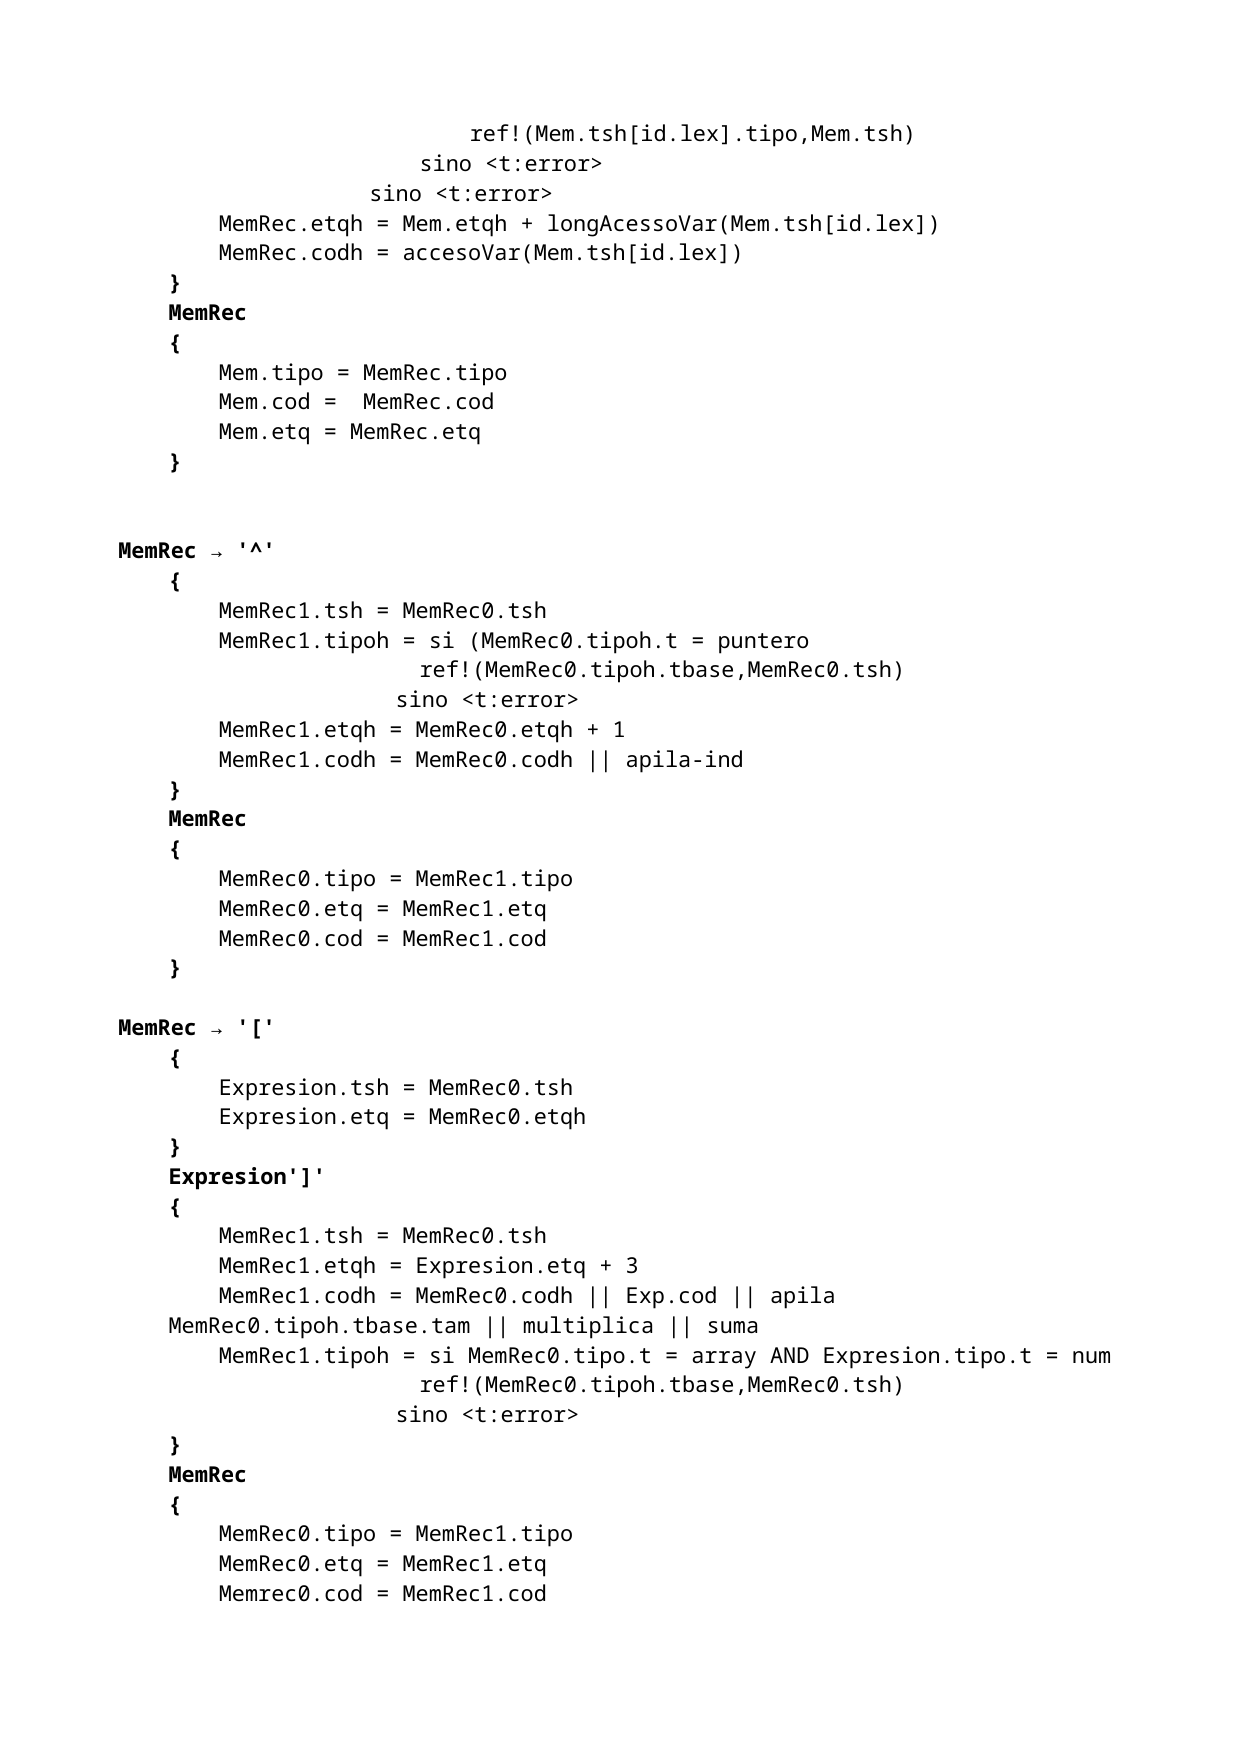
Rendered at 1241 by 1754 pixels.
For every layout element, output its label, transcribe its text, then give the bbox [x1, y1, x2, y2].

text sino <t:error> [168, 684, 1122, 714]
text sino <t:error> [168, 1399, 1122, 1429]
text MemRec [168, 1459, 1122, 1488]
text MemRec.etqh = Mem.etqh + longAcessoVar(Mem.tsh[id.lex]) [168, 207, 1122, 237]
text MemRec1.tipoh = si (MemRec0.tipoh.t = puntero [168, 624, 1122, 654]
text MemRec1.etqh = MemRec0.etqh + 1 [168, 714, 1122, 744]
text Expresion.etq = MemRec0.etqh [168, 1101, 1122, 1131]
text Mem.cod = MemRec.cod [118, 386, 1122, 416]
text } [168, 952, 1122, 982]
text ref!(MemRec0.tipoh.tbase,MemRec0.tsh) [168, 1369, 1122, 1399]
text ref!(MemRec0.tipoh.tbase,MemRec0.tsh) [168, 654, 1122, 684]
text { [168, 1488, 1122, 1518]
text Mem.etq = MemRec.etq [168, 416, 1122, 446]
text MemRec → '[' [118, 1012, 1122, 1042]
text { [168, 833, 1122, 863]
text MemRec1.codh = MemRec0.codh || Exp.cod || apila MemRec0.tipoh.tbase.tam || multiplica || suma [168, 1280, 1122, 1339]
text MemRec → '^' [118, 535, 1122, 565]
text { [168, 1042, 1122, 1071]
text Expresion']' [168, 1161, 1122, 1191]
text MemRec0.tipo = MemRec1.tipo [168, 863, 1122, 893]
text } [168, 1429, 1122, 1459]
text sino <t:error> [168, 178, 1122, 207]
text MemRec1.codh = MemRec0.codh || apila-ind [168, 744, 1122, 773]
text } [168, 773, 1122, 803]
text { [168, 1191, 1122, 1220]
text sino <t:error> [118, 148, 1122, 178]
text MemRec [168, 803, 1122, 833]
text MemRec1.etqh = Expresion.etq + 3 [168, 1250, 1122, 1280]
text MemRec0.tipo = MemRec1.tipo [168, 1518, 1122, 1548]
text MemRec [168, 297, 1122, 327]
text MemRec0.etq = MemRec1.etq [168, 893, 1122, 922]
text } [168, 267, 1122, 297]
text MemRec1.tsh = MemRec0.tsh [168, 595, 1122, 624]
text Memrec0.cod = MemRec1.cod [168, 1578, 1122, 1608]
text ref!(Mem.tsh[id.lex].tipo,Mem.tsh) [118, 118, 1122, 148]
text } [168, 1131, 1122, 1161]
text Mem.tipo = MemRec.tipo [168, 356, 1122, 386]
text Expresion.tsh = MemRec0.tsh [168, 1071, 1122, 1101]
text MemRec0.cod = MemRec1.cod [168, 922, 1122, 952]
text { [168, 565, 1122, 595]
text MemRec1.tsh = MemRec0.tsh [168, 1220, 1122, 1250]
text MemRec0.etq = MemRec1.etq [118, 1548, 1122, 1578]
text { [168, 327, 1122, 356]
text MemRec.codh = accesoVar(Mem.tsh[id.lex]) [168, 237, 1122, 267]
text MemRec1.tipoh = si MemRec0.tipo.t = array AND Expresion.tipo.t = num [168, 1339, 1122, 1369]
text } [168, 446, 1122, 476]
